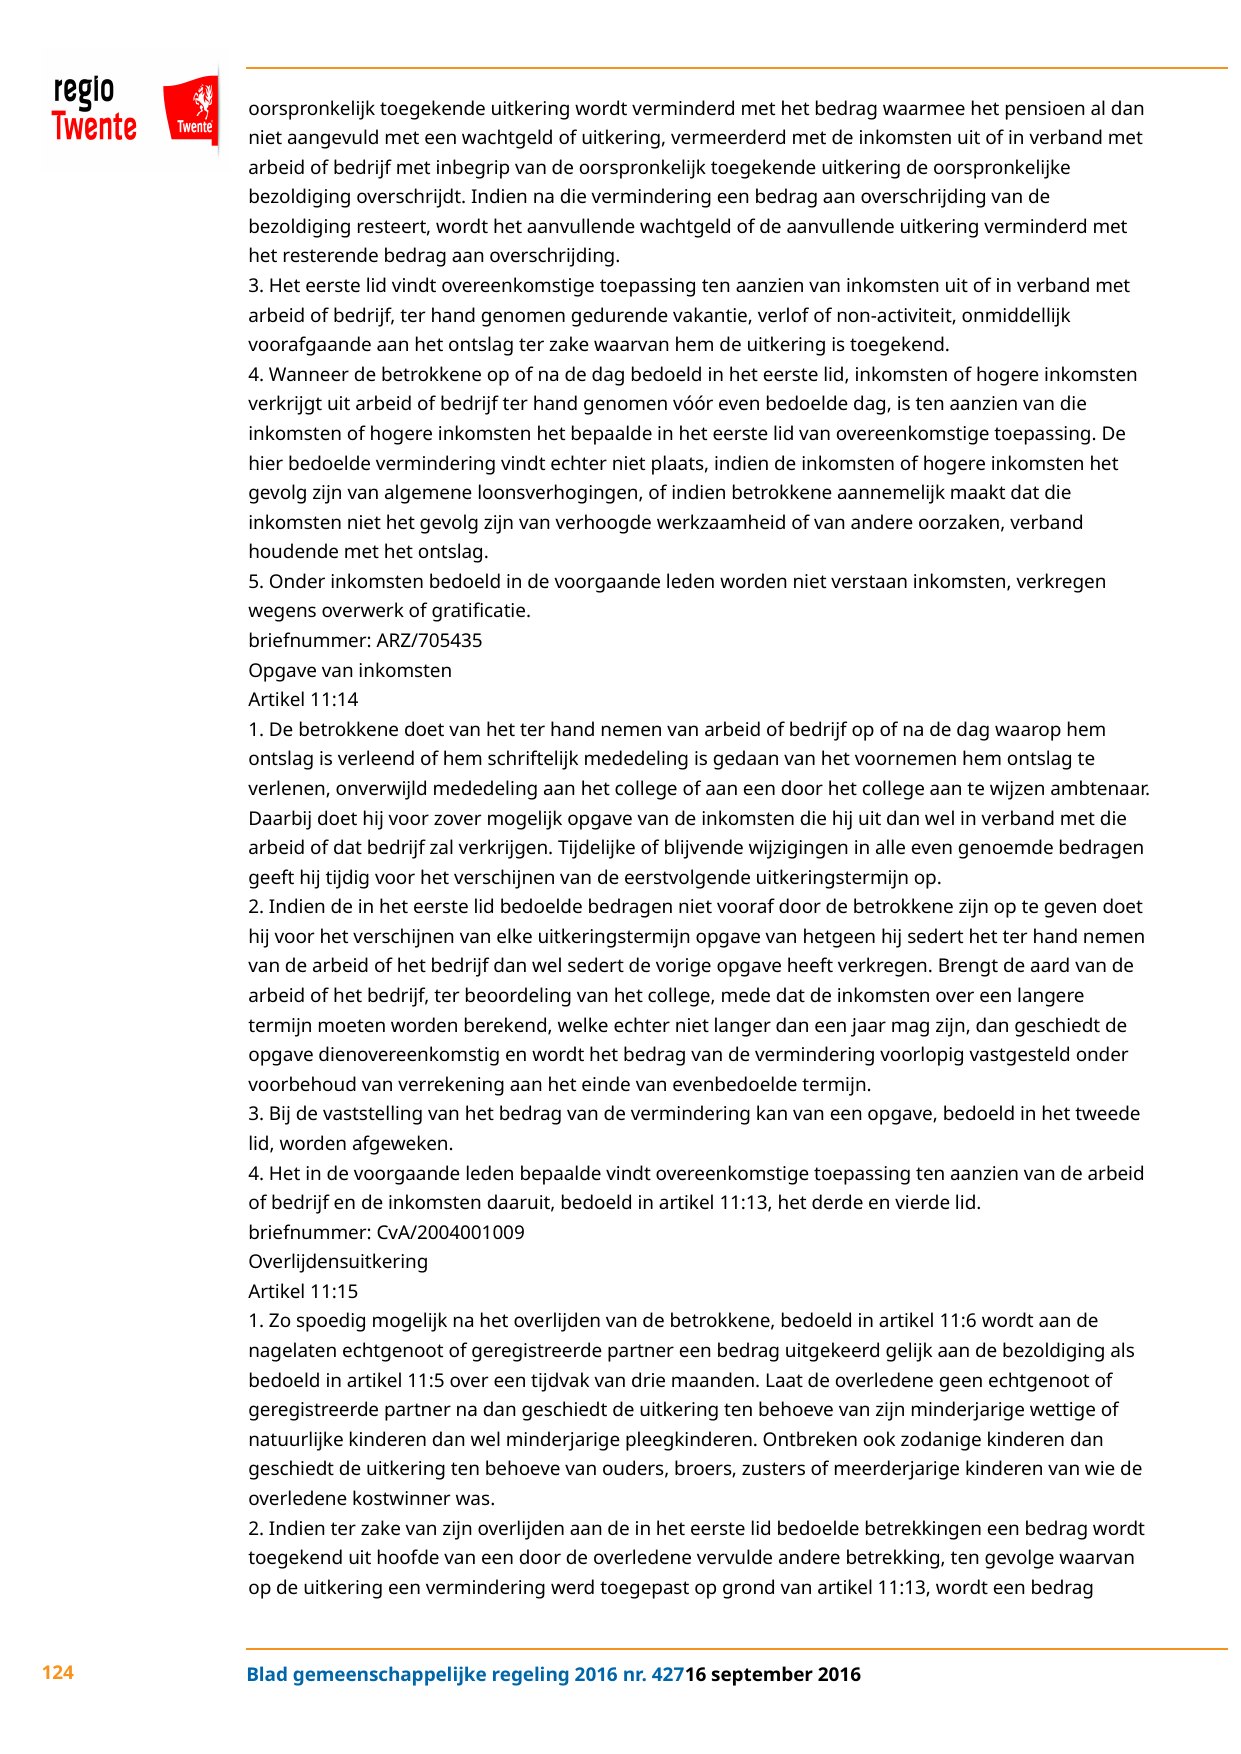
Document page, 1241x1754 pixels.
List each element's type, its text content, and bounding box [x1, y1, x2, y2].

text Artikel 11:15 [248, 1278, 1152, 1304]
text 4. Het in de voorgaande leden bepaalde vindt overeenkomstige toepassing ten aanzien van de arbeid of bedrijf en de inkomsten daaruit, bedoeld in artikel 11:13, het derde en vierde lid. [248, 1160, 1152, 1215]
text 1. De betrokkene doet van het ter hand nemen van arbeid of bedrijf op of na de dag waarop hem ontslag is verleend of hem schriftelijk mededeling is gedaan van het voornemen hem ontslag te verlenen, onverwijld mededeling aan het college of aan een door het college aan te wijzen ambtenaar. Daarbij doet hij voor zover mogelijk opgave van de inkomsten die hij uit dan wel in verband met die arbeid of dat bedrijf zal verkrijgen. Tijdelijke of blijvende wijzigingen in alle even genoemde bedragen geeft hij tijdig voor het verschijnen van de eerstvolgende uitkeringstermijn op. [248, 716, 1152, 890]
text 5. Onder inkomsten bedoeld in de voorgaande leden worden niet verstaan inkomsten, verkregen wegens overwerk of gratificatie. [248, 568, 1152, 623]
picture [41, 47, 231, 172]
text briefnummer: CvA/2004001009 [248, 1219, 1152, 1245]
text 1. Zo spoedig mogelijk na het overlijden van de betrokkene, bedoeld in artikel 11:6 wordt aan de nagelaten echtgenoot of geregistreerde partner een bedrag uitgekeerd gelijk aan de bezoldiging als bedoeld in artikel 11:5 over een tijdvak van drie maanden. Laat de overledene geen echtgenoot of geregistreerde partner na dan geschiedt de uitkering ten behoeve van zijn minderjarige wettige of natuurlijke kinderen dan wel minderjarige pleegkinderen. Ontbreken ook zodanige kinderen dan geschiedt de uitkering ten behoeve van ouders, broers, zusters of meerderjarige kinderen van wie de overledene kostwinner was. [248, 1308, 1152, 1511]
text 4. Wanneer de betrokkene op of na de dag bedoeld in het eerste lid, inkomsten of hogere inkomsten verkrijgt uit arbeid of bedrijf ter hand genomen vóór even bedoelde dag, is ten aanzien van die inkomsten of hogere inkomsten het bepaalde in het eerste lid van overeenkomstige toepassing. De hier bedoelde vermindering vindt echter niet plaats, indien de inkomsten of hogere inkomsten het gevolg zijn van algemene loonsverhogingen, of indien betrokkene aannemelijk maakt dat die inkomsten niet het gevolg zijn van verhoogde werkzaamheid of van andere oorzaken, verband houdende met het ontslag. [248, 361, 1152, 564]
text Overlijdensuitkering [248, 1248, 1152, 1274]
text Opgave van inkomsten [248, 657, 1152, 683]
text 2. Indien de in het eerste lid bedoelde bedragen niet vooraf door de betrokkene zijn op te geven doet hij voor het verschijnen van elke uitkeringstermijn opgave van hetgeen hij sedert het ter hand nemen van de arbeid of het bedrijf dan wel sedert de vorige opgave heeft verkregen. Brengt de aard van de arbeid of het bedrijf, ter beoordeling van het college, mede dat de inkomsten over een langere termijn moeten worden berekend, welke echter niet langer dan een jaar mag zijn, dan geschiedt de opgave dienovereenkomstig en wordt het bedrag van de vermindering voorlopig vastgesteld onder voorbehoud van verrekening aan het einde van evenbedoelde termijn. [248, 893, 1152, 1097]
text Artikel 11:14 [248, 686, 1152, 712]
text 3. Het eerste lid vindt overeenkomstige toepassing ten aanzien van inkomsten uit of in verband met arbeid of bedrijf, ter hand genomen gedurende vakantie, verlof of non-activiteit, onmiddellijk voorafgaande aan het ontslag ter zake waarvan hem de uitkering is toegekend. [248, 272, 1152, 357]
text briefnummer: ARZ/705435 [248, 627, 1152, 653]
text 2. Indien ter zake van zijn overlijden aan de in het eerste lid bedoelde betrekkingen een bedrag wordt toegekend uit hoofde van een door de overledene vervulde andere betrekking, ten gevolge waarvan op de uitkering een vermindering werd toegepast op grond van artikel 11:13, wordt een bedrag [248, 1515, 1152, 1600]
text 3. Bij de vaststelling van het bedrag van de vermindering kan van een opgave, bedoeld in het tweede lid, worden afgeweken. [248, 1101, 1152, 1156]
text oorspronkelijk toegekende uitkering wordt verminderd met het bedrag waarmee het pensioen al dan niet aangevuld met een wachtgeld of uitkering, vermeerderd met de inkomsten uit of in verband met arbeid of bedrijf met inbegrip van de oorspronkelijk toegekende uitkering de oorspronkelijke bezoldiging overschrijdt. Indien na die vermindering een bedrag aan overschrijding van de bezoldiging resteert, wordt het aanvullende wachtgeld of de aanvullende uitkering verminderd met het resterende bedrag aan overschrijding. [248, 95, 1152, 268]
